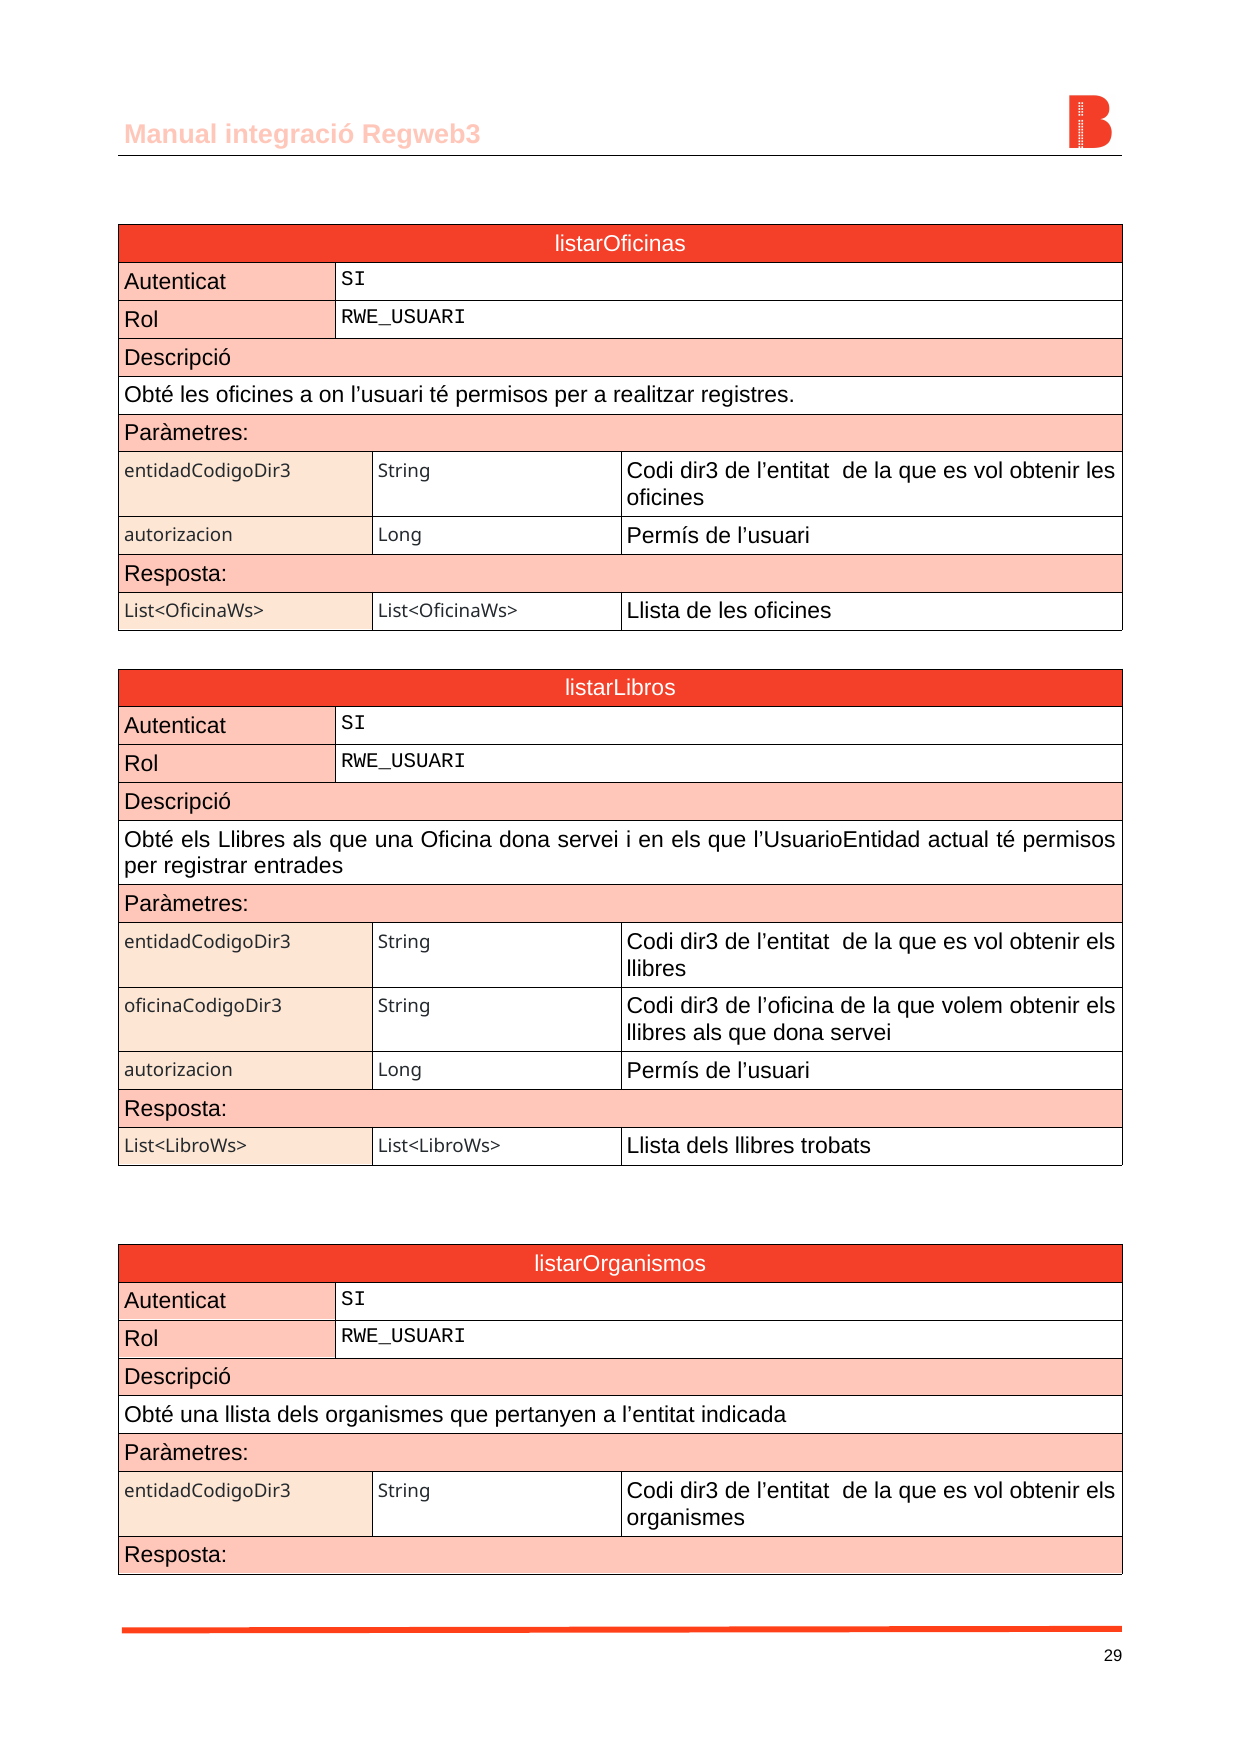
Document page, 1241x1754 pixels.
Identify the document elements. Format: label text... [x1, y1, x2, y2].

table_cell Autenticat [119, 263, 335, 300]
table_cell SI [336, 263, 1122, 300]
table_cell oficinaCodigoDir3 [119, 988, 372, 1051]
table_cell Long [373, 517, 621, 554]
table_cell Paràmetres: [119, 885, 1122, 922]
table_cell Obté una llista dels organismes que pertanyen a l’entitat indicada [119, 1396, 1122, 1433]
table_cell Resposta: [119, 1090, 1122, 1127]
table_cell SI [336, 707, 1122, 744]
table_header listarLibros [119, 670, 1122, 706]
table_cell SI [336, 1283, 1122, 1319]
table_cell String [373, 1472, 621, 1536]
table_cell Permís de l’usuari [622, 1052, 1122, 1089]
table_cell autorizacion [119, 1052, 372, 1089]
table_cell autorizacion [119, 517, 372, 554]
table_cell RWE_USUARI [336, 1321, 1122, 1357]
table_cell Descripció [119, 1359, 1122, 1395]
table_cell RWE_USUARI [336, 301, 1122, 338]
table_cell Codi dir3 de l’entitat de la que es vol obtenir les oficines [622, 452, 1122, 516]
picture [1063, 94, 1117, 150]
table_cell entidadCodigoDir3 [119, 1472, 372, 1536]
table_cell Llista de les oficines [622, 593, 1122, 629]
table_cell Permís de l’usuari [622, 517, 1122, 554]
table_cell Rol [119, 301, 335, 338]
table_header listarOficinas [119, 225, 1122, 262]
table_cell Descripció [119, 339, 1122, 376]
table_cell String [373, 452, 621, 516]
table_cell RWE_USUARI [336, 745, 1122, 782]
table_cell entidadCodigoDir3 [119, 923, 372, 987]
table_cell Descripció [119, 783, 1122, 820]
table_cell Paràmetres: [119, 1434, 1122, 1471]
table_cell List<LibroWs> [373, 1128, 621, 1164]
table_cell Autenticat [119, 1283, 335, 1319]
table_cell Obté les oficines a on l’usuari té permisos per a realitzar registres. [119, 377, 1122, 413]
table_cell List<OficinaWs> [373, 593, 621, 629]
table_header listarOrganismos [119, 1245, 1122, 1282]
table_cell List<OficinaWs> [119, 593, 372, 629]
table_cell Paràmetres: [119, 415, 1122, 451]
table_cell String [373, 988, 621, 1051]
table_cell Resposta: [119, 1537, 1122, 1573]
table_cell entidadCodigoDir3 [119, 452, 372, 516]
table_cell Rol [119, 745, 335, 782]
table_cell Rol [119, 1321, 335, 1357]
table_cell Codi dir3 de l’entitat de la que es vol obtenir els organismes [622, 1472, 1122, 1536]
table_cell Codi dir3 de l’entitat de la que es vol obtenir els llibres [622, 923, 1122, 987]
table_cell Autenticat [119, 707, 335, 744]
table_cell Codi dir3 de l’oficina de la que volem obtenir els llibres als que dona servei [622, 988, 1122, 1051]
table_cell Long [373, 1052, 621, 1089]
table_cell List<LibroWs> [119, 1128, 372, 1164]
table_cell String [373, 923, 621, 987]
table_cell Llista dels llibres trobats [622, 1128, 1122, 1164]
table_cell Obté els Llibres als que una Oficina dona servei i en els que l’UsuarioEntidad actual té permisos per registrar entrades [119, 821, 1122, 884]
table_cell Resposta: [119, 555, 1122, 592]
